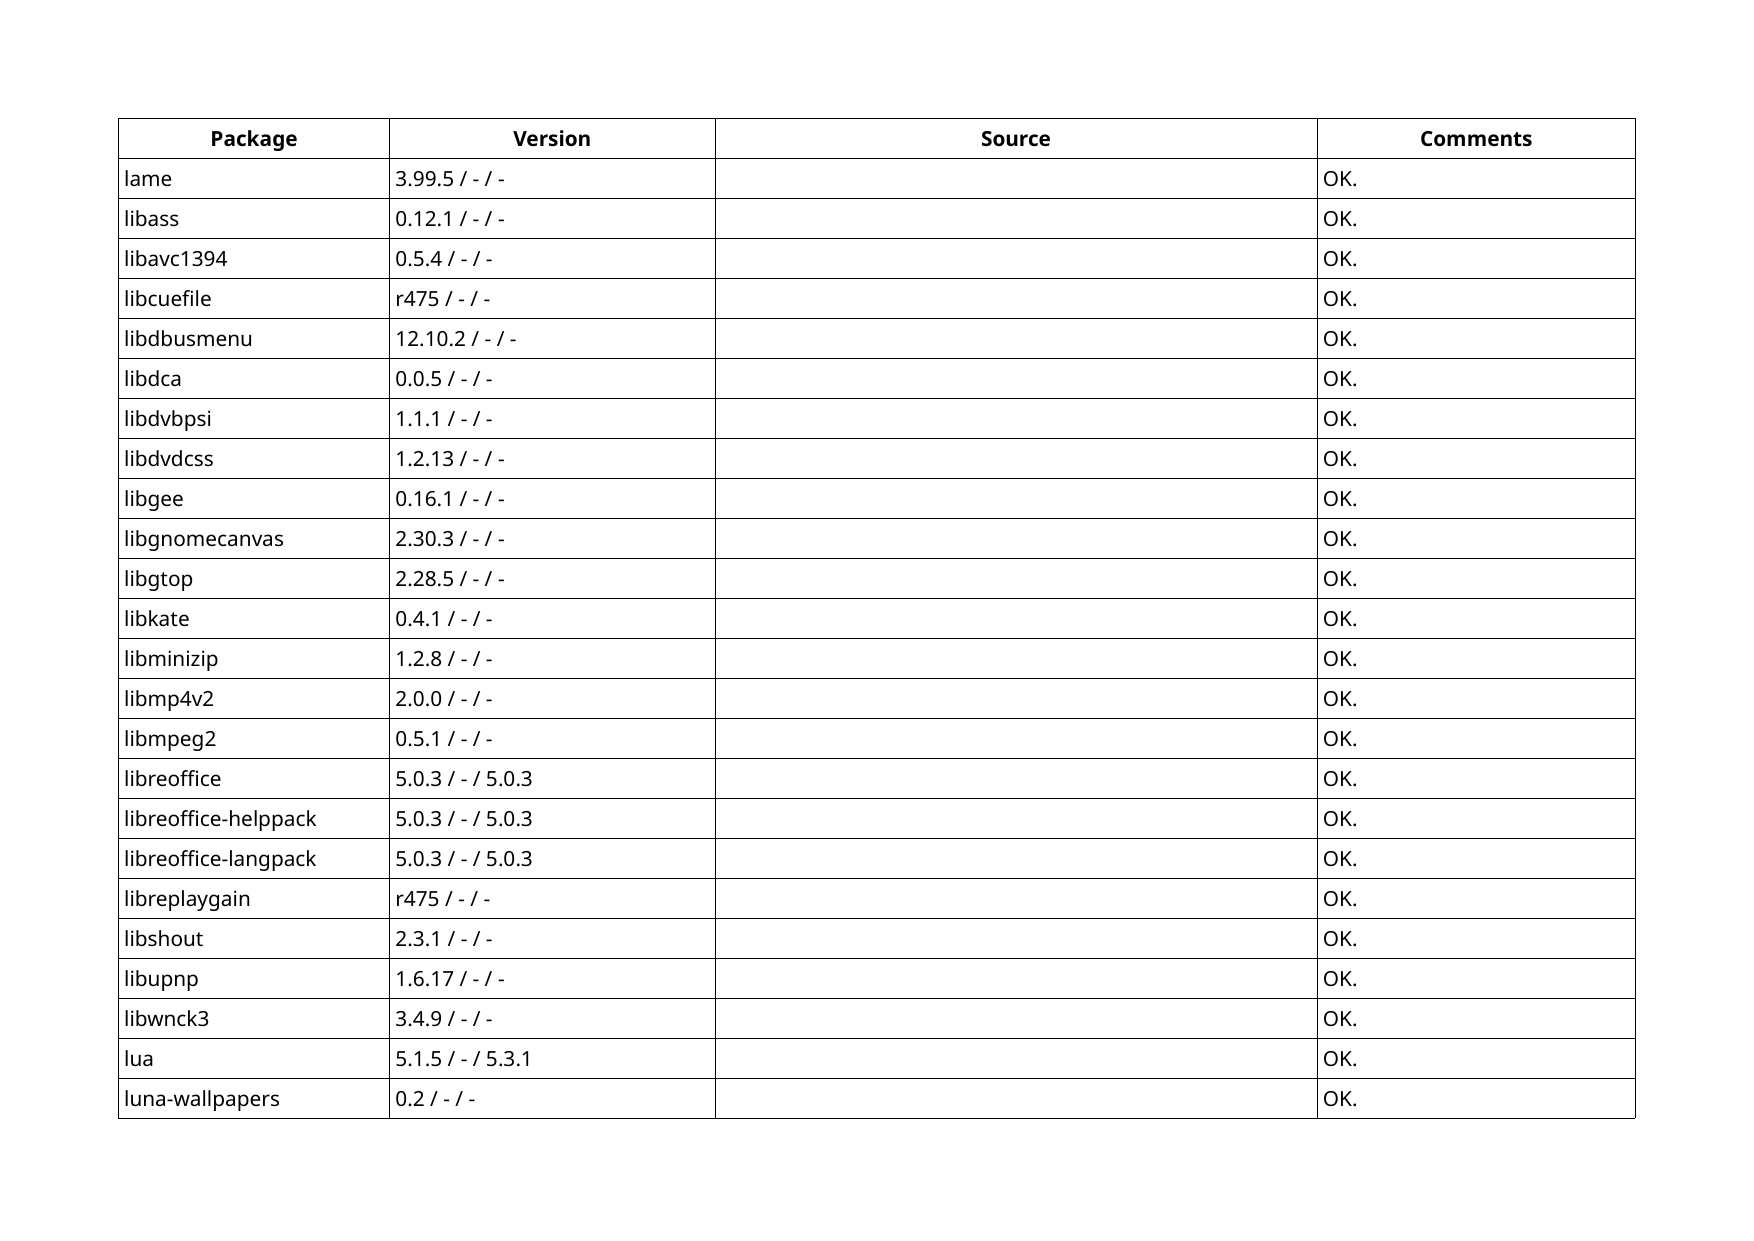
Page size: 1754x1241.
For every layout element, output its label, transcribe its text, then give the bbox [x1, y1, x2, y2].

table_cell OK. [1318, 559, 1635, 598]
table_cell [716, 439, 1317, 478]
table_cell 5.0.3 / - / 5.0.3 [390, 839, 715, 878]
table_cell libdbusmenu [119, 319, 389, 358]
table_cell OK. [1318, 1079, 1635, 1118]
table_header Comments [1318, 119, 1635, 158]
table_cell 0.0.5 / - / - [390, 359, 715, 398]
table_cell 2.0.0 / - / - [390, 679, 715, 718]
table_cell [716, 919, 1317, 958]
table_cell libgtop [119, 559, 389, 598]
table_cell libgee [119, 479, 389, 518]
table_cell 5.1.5 / - / 5.3.1 [390, 1039, 715, 1078]
table_cell libshout [119, 919, 389, 958]
table_cell [716, 759, 1317, 798]
table_cell [716, 359, 1317, 398]
table_cell r475 / - / - [390, 879, 715, 918]
table_cell libavc1394 [119, 239, 389, 278]
table_cell [716, 999, 1317, 1038]
table_cell [716, 719, 1317, 758]
table_cell OK. [1318, 479, 1635, 518]
table_cell lua [119, 1039, 389, 1078]
table_cell [716, 799, 1317, 838]
table_cell [716, 559, 1317, 598]
table_cell [716, 519, 1317, 558]
table_cell 1.2.8 / - / - [390, 639, 715, 678]
table_cell OK. [1318, 239, 1635, 278]
table_cell OK. [1318, 399, 1635, 438]
table_cell OK. [1318, 959, 1635, 998]
table_cell libdca [119, 359, 389, 398]
table_cell OK. [1318, 879, 1635, 918]
table_header Version [390, 119, 715, 158]
table_cell [716, 959, 1317, 998]
table_cell 3.4.9 / - / - [390, 999, 715, 1038]
table_cell libupnp [119, 959, 389, 998]
table_cell OK. [1318, 999, 1635, 1038]
table_cell OK. [1318, 439, 1635, 478]
table_cell [716, 1079, 1317, 1118]
table_cell OK. [1318, 279, 1635, 318]
table_cell 0.5.4 / - / - [390, 239, 715, 278]
table_cell 5.0.3 / - / 5.0.3 [390, 799, 715, 838]
table_cell libminizip [119, 639, 389, 678]
table_cell libwnck3 [119, 999, 389, 1038]
table_cell [716, 1039, 1317, 1078]
table_cell [716, 239, 1317, 278]
table_cell 12.10.2 / - / - [390, 319, 715, 358]
table_cell OK. [1318, 759, 1635, 798]
table_cell OK. [1318, 159, 1635, 198]
table_cell OK. [1318, 799, 1635, 838]
table_cell libmp4v2 [119, 679, 389, 718]
table_cell OK. [1318, 199, 1635, 238]
table_cell 1.6.17 / - / - [390, 959, 715, 998]
table_cell OK. [1318, 919, 1635, 958]
table_cell 0.12.1 / - / - [390, 199, 715, 238]
table_cell libass [119, 199, 389, 238]
table_cell luna-wallpapers [119, 1079, 389, 1118]
table_header Package [119, 119, 389, 158]
table_cell [716, 319, 1317, 358]
table_cell libreplaygain [119, 879, 389, 918]
table_cell [716, 199, 1317, 238]
table_cell [716, 159, 1317, 198]
table_cell [716, 399, 1317, 438]
table_cell OK. [1318, 639, 1635, 678]
table_cell 0.16.1 / - / - [390, 479, 715, 518]
table_cell 2.30.3 / - / - [390, 519, 715, 558]
table_cell 0.5.1 / - / - [390, 719, 715, 758]
table_cell libmpeg2 [119, 719, 389, 758]
table_cell OK. [1318, 519, 1635, 558]
table_cell 0.4.1 / - / - [390, 599, 715, 638]
table_cell [716, 479, 1317, 518]
table_cell OK. [1318, 679, 1635, 718]
table_cell lame [119, 159, 389, 198]
table_cell OK. [1318, 1039, 1635, 1078]
table_cell libreoffice [119, 759, 389, 798]
table_cell libdvbpsi [119, 399, 389, 438]
table_cell libreoffice-helppack [119, 799, 389, 838]
table_cell OK. [1318, 359, 1635, 398]
table_cell [716, 279, 1317, 318]
table_cell libdvdcss [119, 439, 389, 478]
table_cell [716, 639, 1317, 678]
table_cell 2.3.1 / - / - [390, 919, 715, 958]
table_cell r475 / - / - [390, 279, 715, 318]
table_cell [716, 599, 1317, 638]
table_cell 0.2 / - / - [390, 1079, 715, 1118]
table_cell 5.0.3 / - / 5.0.3 [390, 759, 715, 798]
table_cell OK. [1318, 319, 1635, 358]
table_cell 1.2.13 / - / - [390, 439, 715, 478]
table_cell 3.99.5 / - / - [390, 159, 715, 198]
table_cell libgnomecanvas [119, 519, 389, 558]
table_cell libkate [119, 599, 389, 638]
table_cell libreoffice-langpack [119, 839, 389, 878]
table_cell [716, 879, 1317, 918]
table_cell 2.28.5 / - / - [390, 559, 715, 598]
table_cell OK. [1318, 599, 1635, 638]
table_header Source [716, 119, 1317, 158]
table_cell OK. [1318, 719, 1635, 758]
table_cell libcuefile [119, 279, 389, 318]
table_cell [716, 679, 1317, 718]
table_cell OK. [1318, 839, 1635, 878]
table_cell 1.1.1 / - / - [390, 399, 715, 438]
table_cell [716, 839, 1317, 878]
